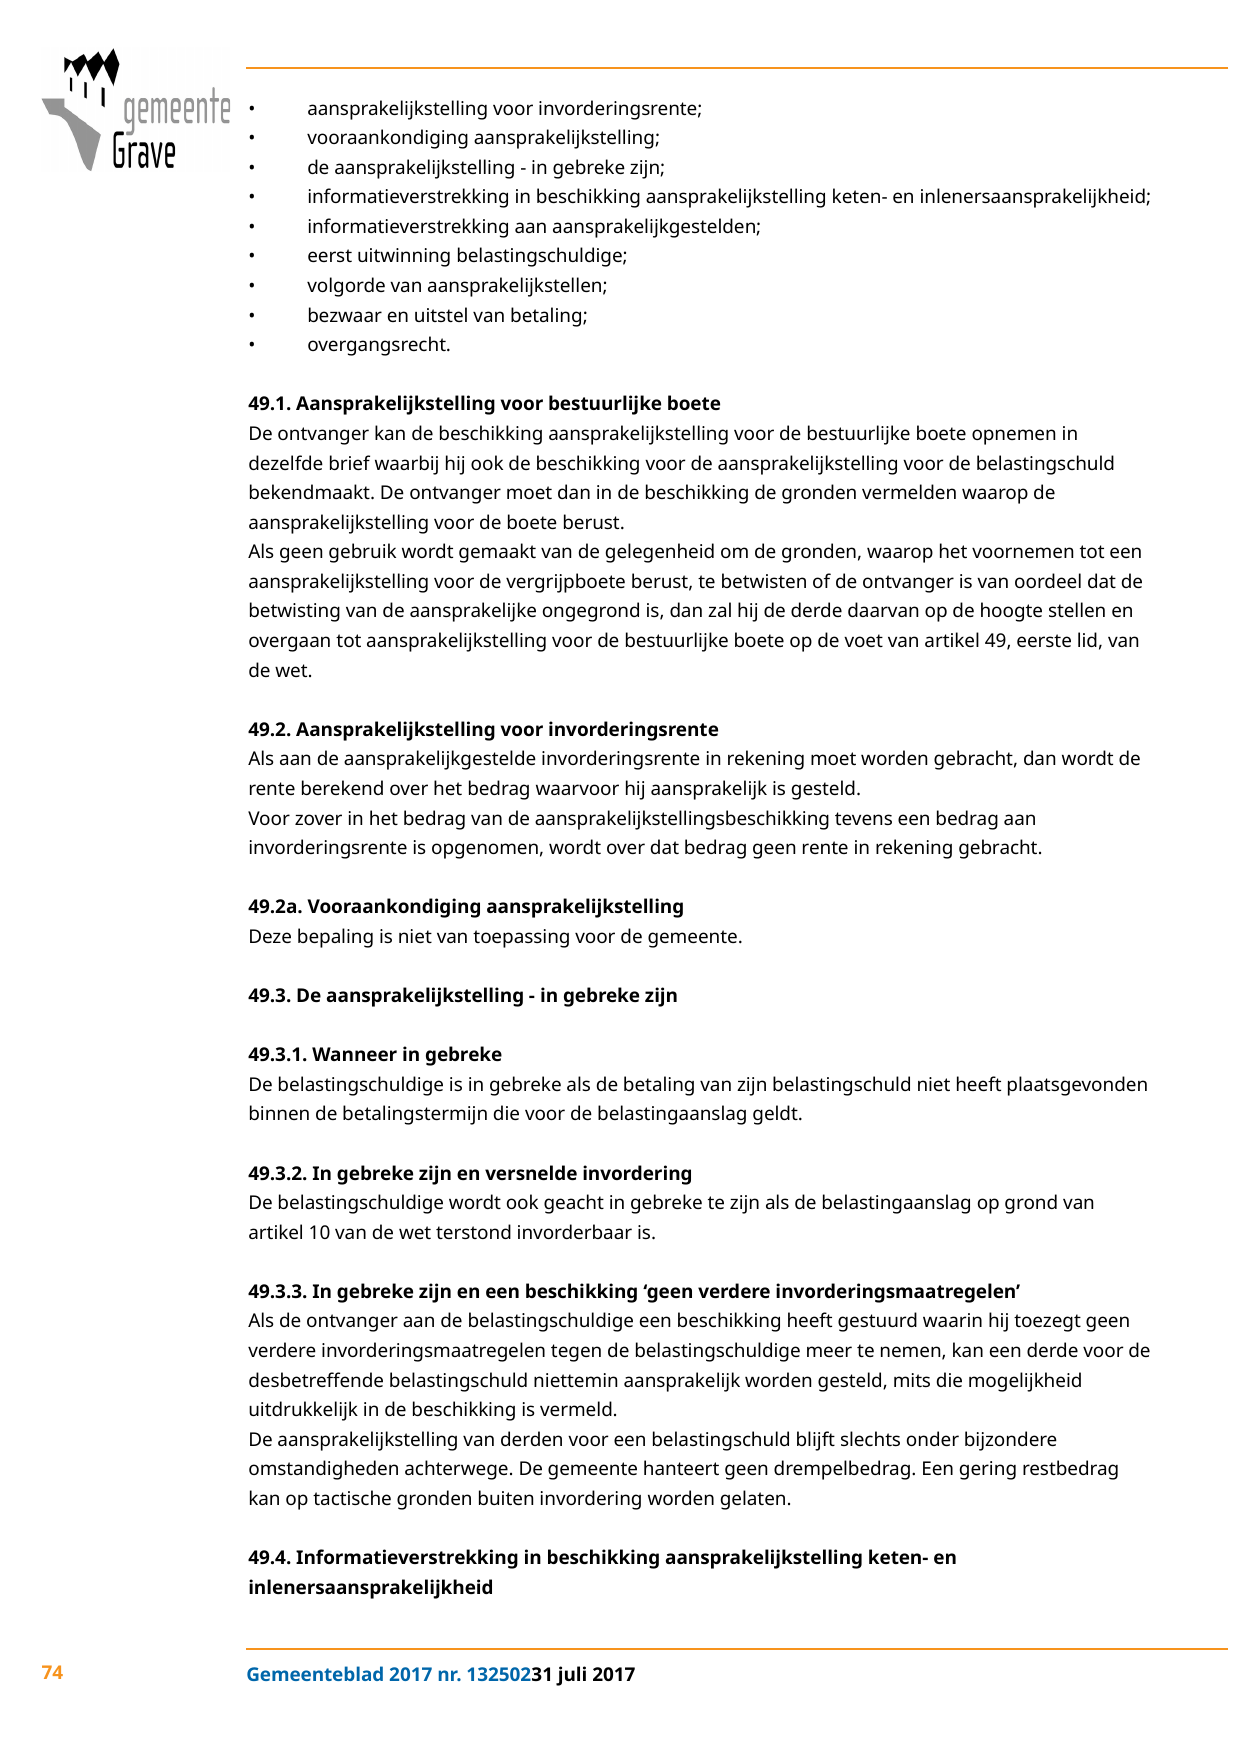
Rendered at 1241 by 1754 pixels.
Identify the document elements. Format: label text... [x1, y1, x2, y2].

text De aansprakelijkstelling van derden voor een belastingschuld blijft slechts onder bijzondere omstandigheden achterwege. De gemeente hanteert geen drempelbedrag. Een gering restbedrag kan op tactische gronden buiten invordering worden gelaten. [248, 1426, 1152, 1511]
text 49.1. Aansprakelijkstelling voor bestuurlijke boete [248, 391, 1152, 416]
text De ontvanger kan de beschikking aansprakelijkstelling voor de bestuurlijke boete opnemen in dezelfde brief waarbij hij ook de beschikking voor de aansprakelijkstelling voor de belastingschuld bekendmaakt. De ontvanger moet dan in de beschikking de gronden vermelden waarop de aansprakelijkstelling voor de boete berust. [248, 420, 1152, 535]
text 49.3. De aansprakelijkstelling - in gebreke zijn [248, 982, 1152, 1008]
text Als de ontvanger aan de belastingschuldige een beschikking heeft gestuurd waarin hij toezegt geen verdere invorderingsmaatregelen tegen de belastingschuldige meer te nemen, kan een derde voor de desbetreffende belastingschuld niettemin aansprakelijk worden gesteld, mits die mogelijkheid uitdrukkelijk in de beschikking is vermeld. [248, 1308, 1152, 1422]
text 49.3.2. In gebreke zijn en versnelde invordering [248, 1160, 1152, 1186]
text De belastingschuldige is in gebreke als de betaling van zijn belastingschuld niet heeft plaatsgevonden binnen de betalingstermijn die voor de belastingaanslag geldt. [248, 1071, 1152, 1126]
text 49.2. Aansprakelijkstelling voor invorderingsrente [248, 716, 1152, 742]
text Voor zover in het bedrag van de aansprakelijkstellingsbeschikking tevens een bedrag aan invorderingsrente is opgenomen, wordt over dat bedrag geen rente in rekening gebracht. [248, 805, 1152, 860]
text De belastingschuldige wordt ook geacht in gebreke te zijn als de belastingaanslag op grond van artikel 10 van de wet terstond invorderbaar is. [248, 1189, 1152, 1245]
list aansprakelijkstelling voor invorderingsrente; [248, 95, 1152, 121]
list de aansprakelijkstelling - in gebreke zijn; [248, 154, 1152, 180]
text 49.3.3. In gebreke zijn en een beschikking ‘geen verdere invorderingsmaatregelen’ [248, 1278, 1152, 1304]
list informatieverstrekking in beschikking aansprakelijkstelling keten- en inlenersaansprakelijkheid; [248, 183, 1152, 209]
text 49.2a. Vooraankondiging aansprakelijkstelling [248, 893, 1152, 919]
text Als geen gebruik wordt gemaakt van de gelegenheid om de gronden, waarop het voornemen tot een aansprakelijkstelling voor de vergrijpboete berust, te betwisten of de ontvanger is van oordeel dat de betwisting van de aansprakelijke ongegrond is, dan zal hij de derde daarvan op de hoogte stellen en overgaan tot aansprakelijkstelling voor de bestuurlijke boete op de voet van artikel 49, eerste lid, van de wet. [248, 538, 1152, 683]
list volgorde van aansprakelijkstellen; [248, 272, 1152, 298]
text Deze bepaling is niet van toepassing voor de gemeente. [248, 923, 1152, 949]
list eerst uitwinning belastingschuldige; [248, 243, 1152, 268]
text Als aan de aansprakelijkgestelde invorderingsrente in rekening moet worden gebracht, dan wordt de rente berekend over het bedrag waarvoor hij aansprakelijk is gesteld. [248, 746, 1152, 801]
list overgangsrecht. [248, 331, 1152, 357]
text 49.3.1. Wanneer in gebreke [248, 1041, 1152, 1067]
picture [41, 47, 231, 172]
text 49.4. Informatieverstrekking in beschikking aansprakelijkstelling keten- en inlenersaansprakelijkheid [248, 1544, 1152, 1600]
list bezwaar en uitstel van betaling; [248, 302, 1152, 328]
list vooraankondiging aansprakelijkstelling; [248, 124, 1152, 150]
list informatieverstrekking aan aansprakelijkgestelden; [248, 213, 1152, 239]
